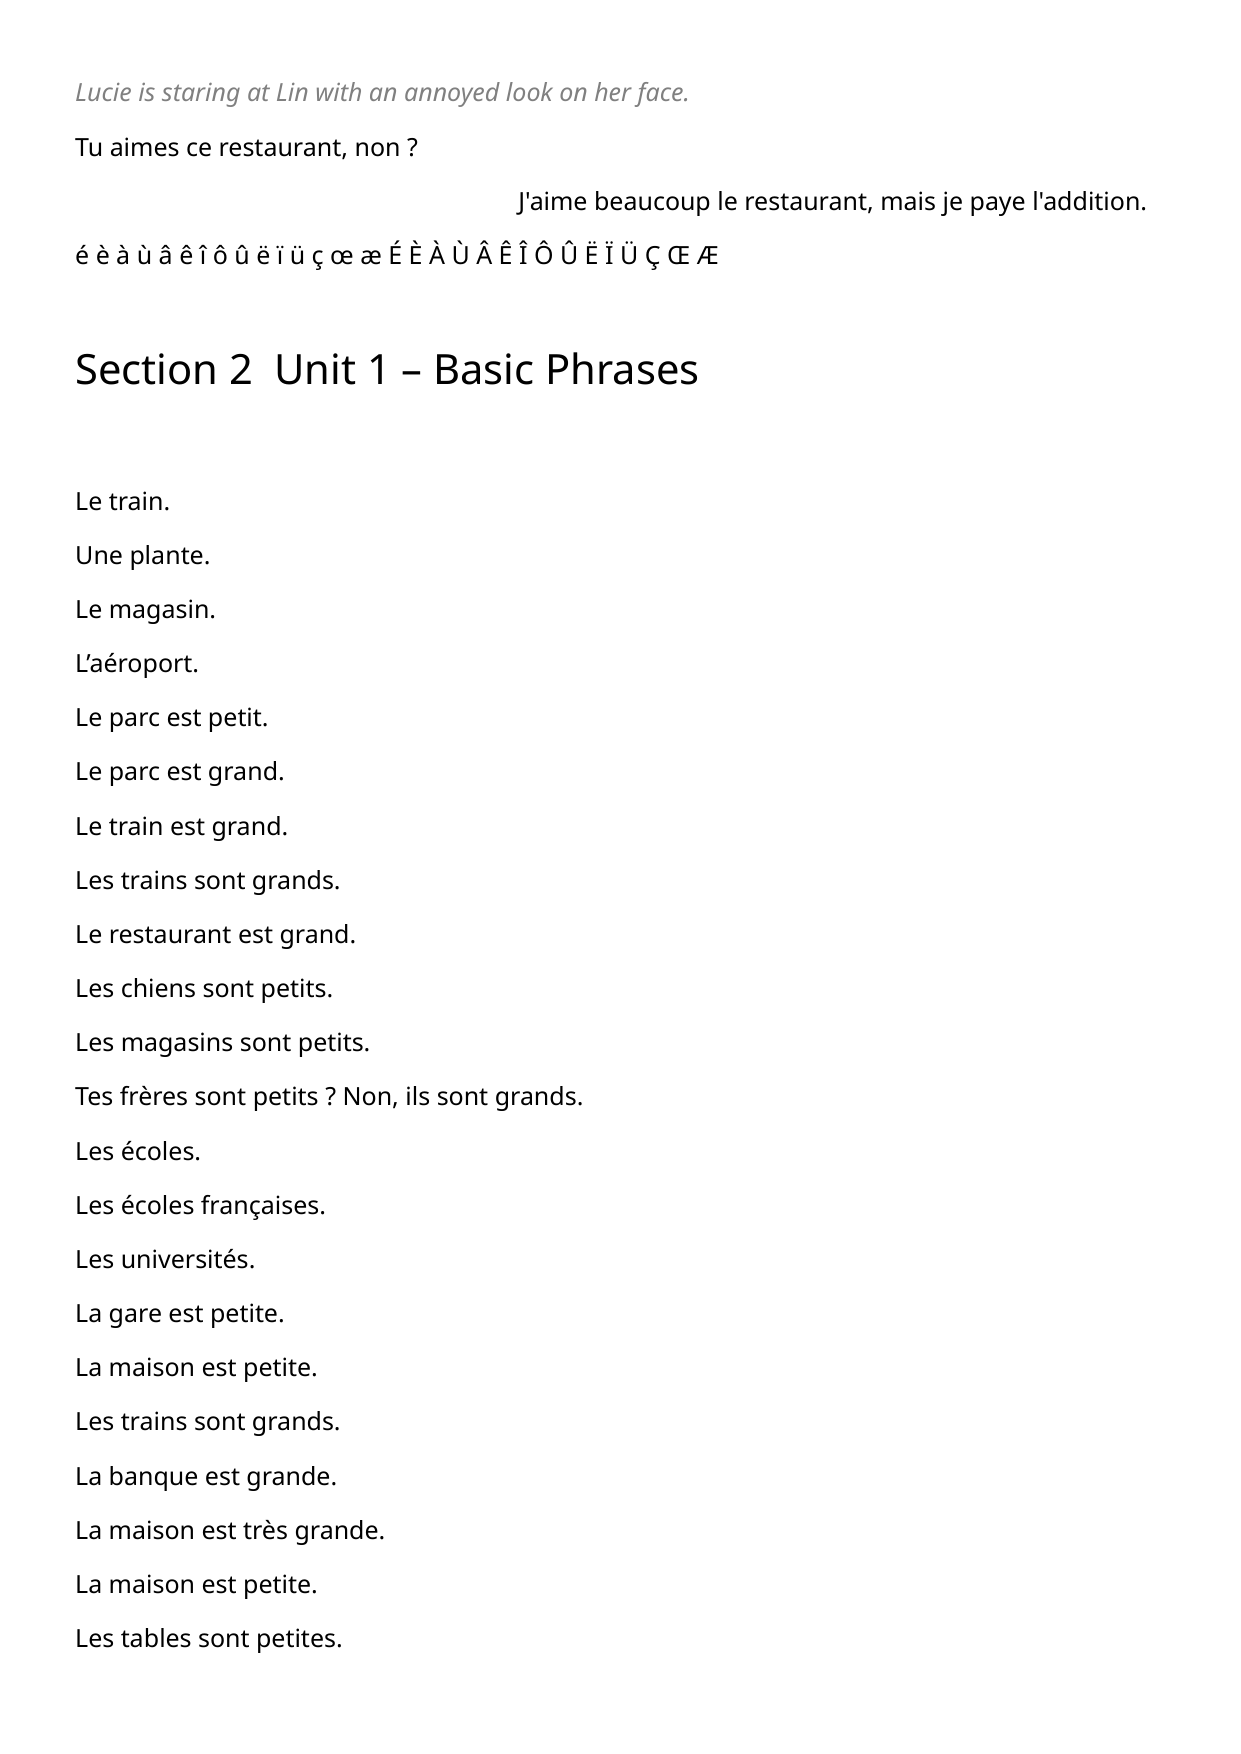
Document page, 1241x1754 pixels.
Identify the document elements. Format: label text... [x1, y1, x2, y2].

text Lucie is staring at Lin with an annoyed look on her face. [75, 75, 1165, 109]
text Le parc est grand. [75, 754, 1165, 788]
text é è à ù â ê î ô û ë ï ü ç œ æ É È À Ù Â Ê Î Ô Û Ë Ï Ü Ç Œ Æ [75, 237, 1165, 272]
text La gare est petite. [75, 1296, 1165, 1330]
text Les tables sont petites. [75, 1621, 1165, 1655]
text Le train est grand. [75, 808, 1165, 842]
text Les universités. [75, 1242, 1165, 1276]
subtitle Section 2 Unit 1 – Basic Phrases [75, 340, 1165, 396]
text J'aime beaucoup le restaurant, mais je paye l'addition. [75, 183, 1165, 217]
text Le parc est petit. [75, 700, 1165, 734]
text La maison est petite. [75, 1567, 1165, 1601]
text Les chiens sont petits. [75, 971, 1165, 1005]
text Les magasins sont petits. [75, 1025, 1165, 1059]
text Le train. [75, 483, 1165, 517]
text Les écoles françaises. [75, 1187, 1165, 1221]
text L’aéroport. [75, 646, 1165, 680]
text Le magasin. [75, 592, 1165, 626]
text La maison est petite. [75, 1350, 1165, 1384]
text Les écoles. [75, 1133, 1165, 1167]
text Une plante. [75, 537, 1165, 571]
text La maison est très grande. [75, 1512, 1165, 1546]
text Les trains sont grands. [75, 862, 1165, 896]
text La banque est grande. [75, 1458, 1165, 1492]
text Tes frères sont petits ? Non, ils sont grands. [75, 1079, 1165, 1113]
text Les trains sont grands. [75, 1404, 1165, 1438]
text Le restaurant est grand. [75, 917, 1165, 951]
text Tu aimes ce restaurant, non ? [75, 129, 1165, 163]
